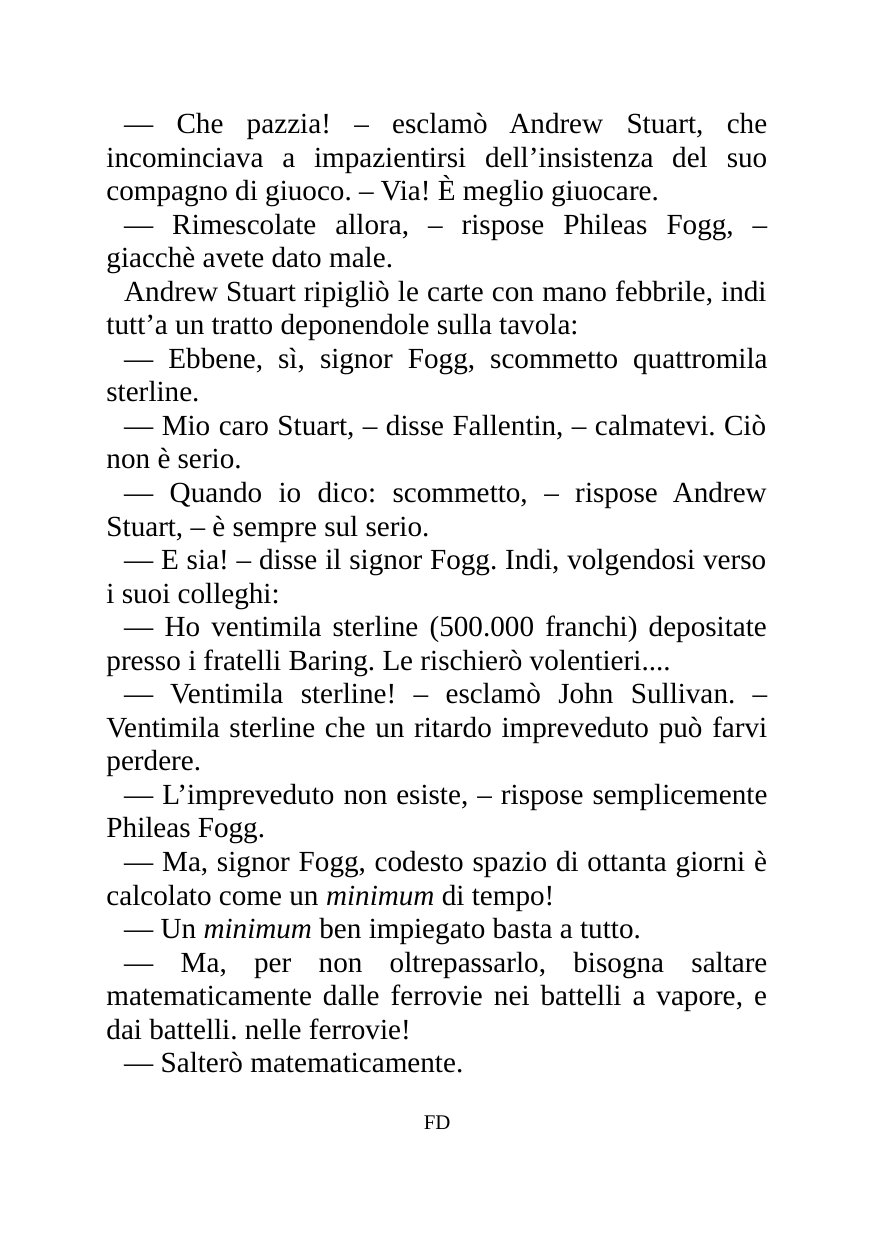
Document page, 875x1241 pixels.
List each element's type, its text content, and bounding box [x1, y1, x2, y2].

text — L’impreveduto non esiste, – rispose semplicemente Phileas Fogg. [106, 777, 768, 844]
text — Ho ventimila sterline (500.000 franchi) depositate presso i fratelli Baring. Le rischierò volentieri.... [106, 609, 768, 676]
text — Ma, signor Fogg, codesto spazio di ottanta giorni è calcolato come un minimum di tempo! [106, 844, 768, 911]
text — Ebbene, sì, signor Fogg, scommetto quattromila sterline. [106, 341, 768, 408]
text — Un minimum ben impiegato basta a tutto. [106, 911, 768, 945]
text — Ma, per non oltrepassarlo, bisogna saltare matematicamente dalle ferrovie nei battelli a vapore, e dai battelli. nelle ferrovie! [106, 945, 768, 1045]
text — Salterò matematicamente. [106, 1045, 768, 1079]
text — Che pazzia! – esclamò Andrew Stuart, che incominciava a impazientirsi dell’insistenza del suo compagno di giuoco. – Via! È meglio giuocare. [106, 106, 768, 207]
text — Rimescolate allora, – rispose Phileas Fogg, – giacchè avete dato male. [106, 207, 768, 274]
text Andrew Stuart ripigliò le carte con mano febbrile, indi tutt’a un tratto deponendole sulla tavola: [106, 274, 768, 341]
text — E sia! – disse il signor Fogg. Indi, volgendosi verso i suoi colleghi: [106, 542, 768, 609]
text — Mio caro Stuart, – disse Fallentin, – calmatevi. Ciò non è serio. [106, 408, 768, 475]
text — Quando io dico: scommetto, – rispose Andrew Stuart, – è sempre sul serio. [106, 475, 768, 542]
text — Ventimila sterline! – esclamò John Sullivan. – Ventimila sterline che un ritardo impreveduto può farvi perdere. [106, 676, 768, 777]
